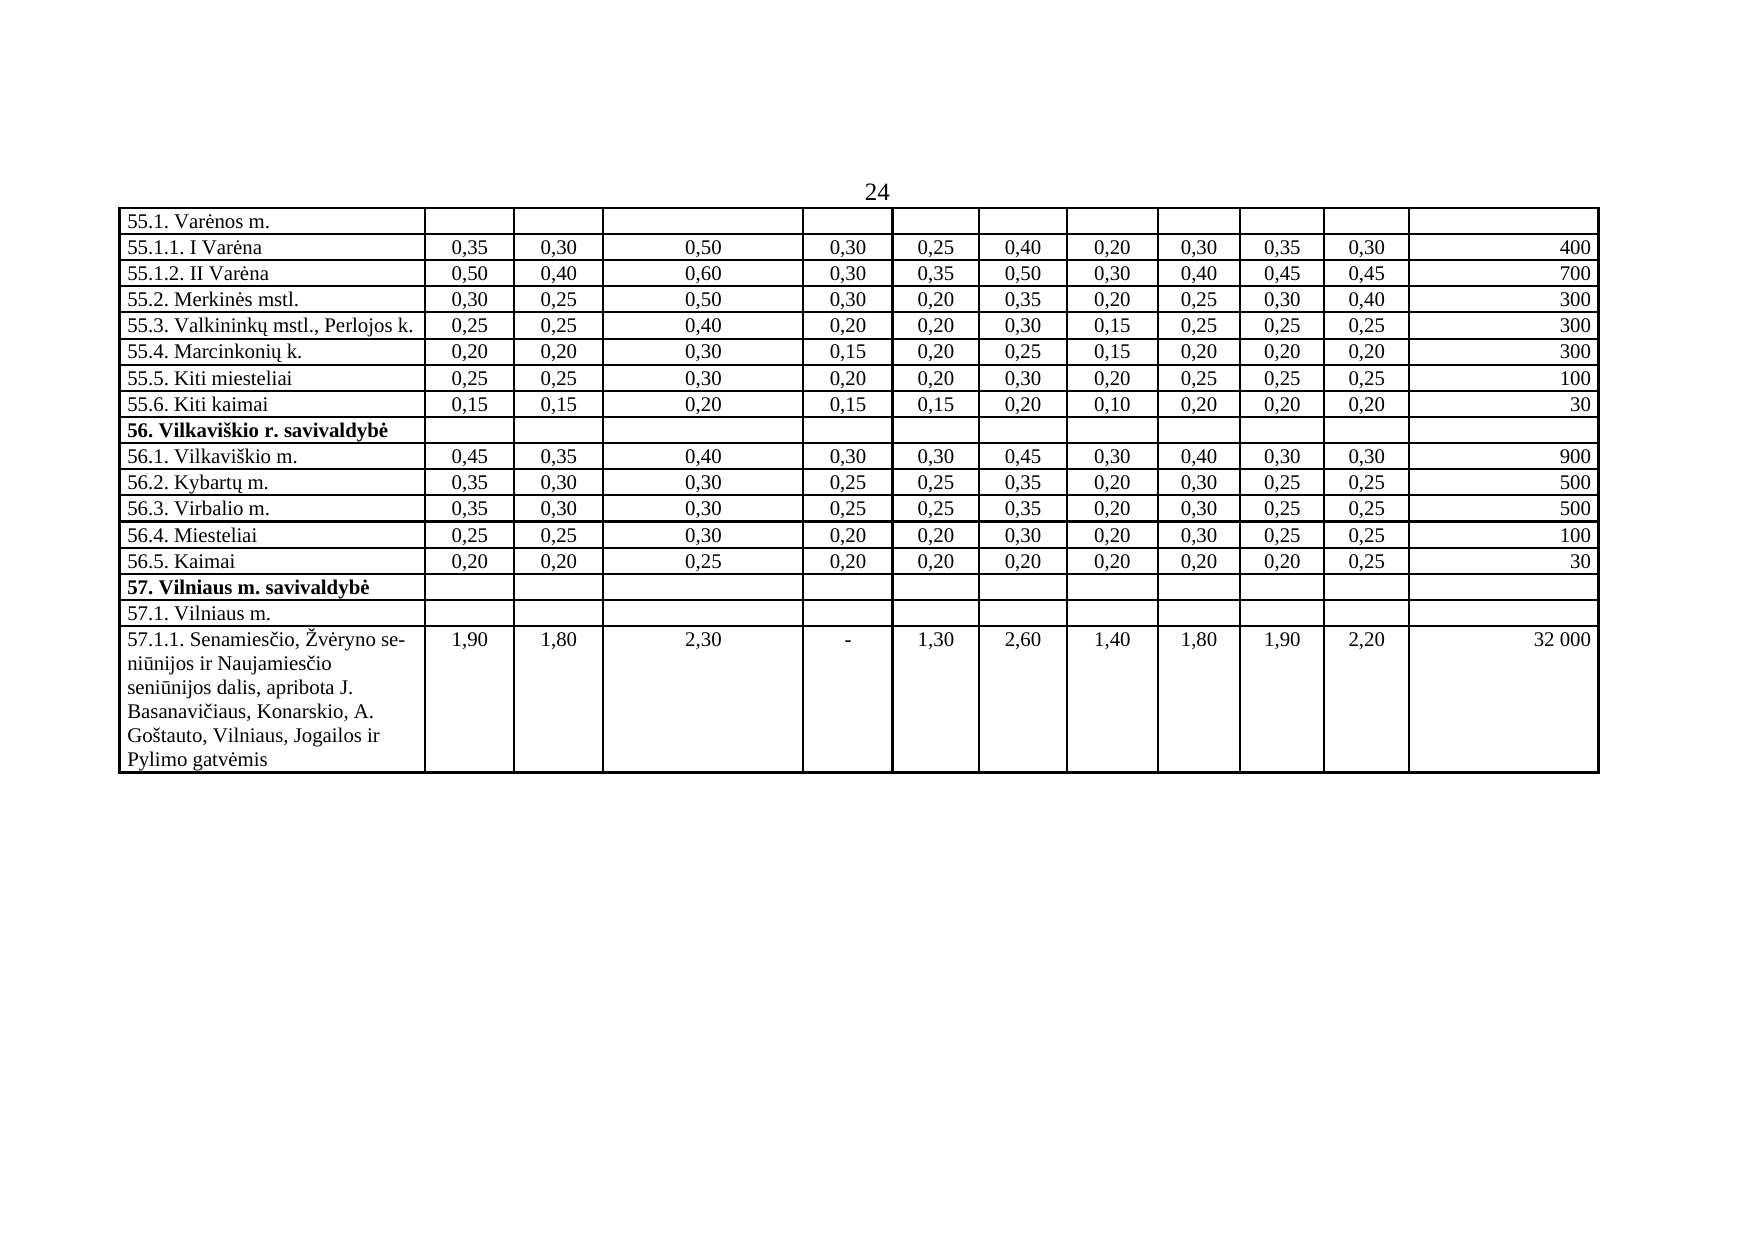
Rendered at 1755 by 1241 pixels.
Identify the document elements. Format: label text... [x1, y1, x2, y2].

table_cell 0,20 [804, 523, 891, 547]
table_cell [1159, 575, 1239, 599]
table_cell [1241, 575, 1323, 599]
table_cell [426, 601, 513, 625]
table_cell 0,20 [1241, 340, 1323, 363]
table_cell 0,20 [426, 340, 513, 363]
table_cell 0,20 [1068, 470, 1157, 494]
table_cell 0,35 [515, 444, 602, 468]
table_cell 0,15 [1068, 340, 1157, 363]
table_cell 0,40 [1159, 261, 1239, 285]
table_cell 0,35 [1241, 235, 1323, 259]
table_cell 0,25 [804, 496, 891, 520]
table_cell 0,20 [1068, 235, 1157, 259]
table_cell 0,25 [1325, 470, 1408, 494]
table_cell [894, 575, 978, 599]
table_cell 100 [1410, 366, 1597, 390]
table_cell [894, 601, 978, 625]
table_cell 0,20 [894, 313, 978, 337]
table_cell [1159, 209, 1239, 233]
table_cell 0,20 [894, 366, 978, 390]
table_cell 0,10 [1068, 392, 1157, 416]
table_cell 0,30 [604, 496, 802, 520]
table_cell 0,25 [1241, 523, 1323, 547]
table_cell 0,30 [604, 470, 802, 494]
table_cell 0,35 [426, 235, 513, 259]
table_cell 55.1.1. I Varėna [121, 235, 424, 259]
table_cell 0,30 [515, 235, 602, 259]
table_cell [426, 418, 513, 442]
table_cell 2,20 [1325, 627, 1408, 771]
table_cell 56.1. Vilkaviškio m. [121, 444, 424, 468]
table_cell 0,30 [804, 444, 891, 468]
table_cell 0,25 [1241, 366, 1323, 390]
table_cell [804, 418, 891, 442]
table_cell 700 [1410, 261, 1597, 285]
table_cell 500 [1410, 496, 1597, 520]
table_cell 2,60 [980, 627, 1066, 771]
table_cell 0,20 [894, 523, 978, 547]
table_cell 0,30 [1159, 523, 1239, 547]
table_cell [426, 209, 513, 233]
table_cell 1,80 [1159, 627, 1239, 771]
table_cell 0,15 [515, 392, 602, 416]
table_cell 55.5. Kiti miesteliai [121, 366, 424, 390]
table_cell [980, 418, 1066, 442]
table_cell 0,25 [1159, 287, 1239, 311]
table_cell [1410, 601, 1597, 625]
table_cell [1159, 601, 1239, 625]
table_cell 0,25 [894, 496, 978, 520]
table_cell 0,25 [1325, 496, 1408, 520]
table_cell 1,90 [426, 627, 513, 771]
table_cell 300 [1410, 287, 1597, 311]
table_cell [980, 575, 1066, 599]
table_cell 30 [1410, 392, 1597, 416]
table_cell 0,50 [604, 287, 802, 311]
table_cell 0,45 [426, 444, 513, 468]
table_cell 55.6. Kiti kaimai [121, 392, 424, 416]
table_cell 500 [1410, 470, 1597, 494]
table_cell 0,30 [1325, 235, 1408, 259]
table_cell [515, 209, 602, 233]
table_cell [604, 575, 802, 599]
table_cell 0,35 [980, 496, 1066, 520]
table_cell 0,30 [1068, 261, 1157, 285]
table_cell [1325, 418, 1408, 442]
table_cell [604, 209, 802, 233]
table_cell 0,25 [1241, 313, 1323, 337]
table_cell 0,60 [604, 261, 802, 285]
table_cell [894, 209, 978, 233]
table_cell 32 000 [1410, 627, 1597, 771]
table_cell 100 [1410, 523, 1597, 547]
table_cell [515, 575, 602, 599]
table_cell 0,40 [604, 444, 802, 468]
table_cell 56.5. Kaimai [121, 549, 424, 573]
table_cell 0,20 [804, 366, 891, 390]
table_cell 0,20 [1241, 392, 1323, 416]
table_cell 0,30 [1241, 287, 1323, 311]
table_cell 0,30 [894, 444, 978, 468]
table_cell 0,45 [1325, 261, 1408, 285]
table_cell 0,30 [980, 366, 1066, 390]
table_cell 0,30 [1159, 470, 1239, 494]
table_cell [1159, 418, 1239, 442]
table_cell 0,25 [515, 523, 602, 547]
table_cell - [804, 627, 891, 771]
table_cell 0,35 [980, 470, 1066, 494]
table_cell 0,30 [980, 523, 1066, 547]
table_cell [894, 418, 978, 442]
table_cell 0,40 [980, 235, 1066, 259]
table_cell [515, 601, 602, 625]
table_cell 55.2. Merkinės mstl. [121, 287, 424, 311]
table_cell 0,30 [1325, 444, 1408, 468]
table_cell 0,25 [426, 366, 513, 390]
table_cell 56.4. Miesteliai [121, 523, 424, 547]
table_cell 0,20 [1325, 392, 1408, 416]
table_cell 0,25 [1325, 523, 1408, 547]
table_cell 300 [1410, 340, 1597, 363]
table_cell 0,20 [515, 340, 602, 363]
table_cell 0,40 [604, 313, 802, 337]
table_cell 0,20 [604, 392, 802, 416]
table_cell 0,20 [426, 549, 513, 573]
table_cell 0,35 [894, 261, 978, 285]
table_cell 0,45 [1241, 261, 1323, 285]
table_cell [1241, 418, 1323, 442]
table_cell 0,25 [515, 366, 602, 390]
table_cell 0,25 [1241, 470, 1323, 494]
table_cell [1410, 575, 1597, 599]
table_cell 0,30 [515, 496, 602, 520]
table_cell 300 [1410, 313, 1597, 337]
table_cell 0,25 [515, 313, 602, 337]
table_cell 0,30 [604, 523, 802, 547]
table_cell 0,20 [804, 313, 891, 337]
table_cell [1068, 209, 1157, 233]
table_cell 0,20 [894, 549, 978, 573]
table_cell 0,45 [980, 444, 1066, 468]
table_cell 0,20 [1068, 523, 1157, 547]
table_cell 0,20 [1159, 392, 1239, 416]
table_cell 0,30 [1159, 235, 1239, 259]
table_cell 0,50 [980, 261, 1066, 285]
table_cell 0,20 [1325, 340, 1408, 363]
table_cell 0,25 [1325, 313, 1408, 337]
table_cell [1325, 575, 1408, 599]
table_cell 0,50 [604, 235, 802, 259]
table_cell 0,20 [1068, 549, 1157, 573]
table_cell 30 [1410, 549, 1597, 573]
table_cell [1325, 209, 1408, 233]
table_cell 0,20 [980, 392, 1066, 416]
table_cell 0,30 [604, 340, 802, 363]
table_cell 0,20 [1159, 340, 1239, 363]
table_cell 2,30 [604, 627, 802, 771]
table_cell 56.2. Kybartų m. [121, 470, 424, 494]
table_cell [1241, 209, 1323, 233]
table_cell 57.1.1. Senamiesčio, Žvėryno se-niūnijos ir Naujamiesčio seniūnijos dalis, apribota J. Basanavičiaus, Konarskio, A. Goštauto, Vilniaus, Jogailos ir Pylimo gatvėmis [121, 627, 424, 771]
table_cell 0,20 [980, 549, 1066, 573]
table_cell [1241, 601, 1323, 625]
table_cell 0,30 [1159, 496, 1239, 520]
table_cell 0,20 [894, 340, 978, 363]
table_cell 0,30 [426, 287, 513, 311]
table_cell 55.1.2. II Varėna [121, 261, 424, 285]
table_cell 0,25 [980, 340, 1066, 363]
table_cell 0,20 [1068, 366, 1157, 390]
table_cell 0,20 [1241, 549, 1323, 573]
table_cell 55.3. Valkininkų mstl., Perlojos k. [121, 313, 424, 337]
table_cell 0,35 [980, 287, 1066, 311]
table_cell 57. Vilniaus m. savivaldybė [121, 575, 424, 599]
table_cell 0,40 [1325, 287, 1408, 311]
table_cell 0,20 [804, 549, 891, 573]
table_cell 0,20 [1068, 496, 1157, 520]
table_cell 0,25 [1159, 366, 1239, 390]
table_cell 0,30 [804, 261, 891, 285]
table_cell [804, 575, 891, 599]
table_cell 0,15 [1068, 313, 1157, 337]
table_cell [1068, 575, 1157, 599]
table_cell [1325, 601, 1408, 625]
table_cell 55.4. Marcinkonių k. [121, 340, 424, 363]
table_cell 56.3. Virbalio m. [121, 496, 424, 520]
table_cell 0,30 [604, 366, 802, 390]
table_cell [980, 601, 1066, 625]
table_cell 0,40 [1159, 444, 1239, 468]
table_cell 0,15 [426, 392, 513, 416]
table_cell [1410, 209, 1597, 233]
table_cell 1,30 [894, 627, 978, 771]
table_cell [515, 418, 602, 442]
table_cell 0,25 [894, 235, 978, 259]
table_cell 0,30 [1068, 444, 1157, 468]
table_cell 0,25 [1325, 549, 1408, 573]
table_cell 1,90 [1241, 627, 1323, 771]
table_cell 0,20 [894, 287, 978, 311]
table_cell 0,20 [1159, 549, 1239, 573]
table_cell 56. Vilkaviškio r. savivaldybė [121, 418, 424, 442]
table_cell 400 [1410, 235, 1597, 259]
table_cell [604, 418, 802, 442]
table_cell 0,25 [1241, 496, 1323, 520]
table_cell [980, 209, 1066, 233]
table_cell [1068, 601, 1157, 625]
table_cell 0,30 [980, 313, 1066, 337]
table_cell 0,20 [515, 549, 602, 573]
table_cell 0,40 [515, 261, 602, 285]
table_cell 0,15 [804, 340, 891, 363]
table_cell [1410, 418, 1597, 442]
table_cell 0,25 [804, 470, 891, 494]
table_cell 0,50 [426, 261, 513, 285]
table_cell 0,25 [426, 523, 513, 547]
table_cell 0,30 [804, 235, 891, 259]
table_cell 0,15 [804, 392, 891, 416]
table_cell 0,30 [804, 287, 891, 311]
table_cell 0,15 [894, 392, 978, 416]
table_cell 0,25 [1325, 366, 1408, 390]
table_cell 0,25 [426, 313, 513, 337]
table_cell 0,25 [1159, 313, 1239, 337]
table_cell 57.1. Vilniaus m. [121, 601, 424, 625]
table_cell 900 [1410, 444, 1597, 468]
table_cell 0,25 [515, 287, 602, 311]
table_cell 0,20 [1068, 287, 1157, 311]
table_cell 0,35 [426, 496, 513, 520]
table_cell 0,25 [894, 470, 978, 494]
table_cell 1,80 [515, 627, 602, 771]
table_cell 0,25 [604, 549, 802, 573]
table_cell 0,35 [426, 470, 513, 494]
table_cell [604, 601, 802, 625]
table_cell [1068, 418, 1157, 442]
table_cell [426, 575, 513, 599]
table_cell [804, 601, 891, 625]
table_cell [804, 209, 891, 233]
table_cell 1,40 [1068, 627, 1157, 771]
table_cell 55.1. Varėnos m. [121, 209, 424, 233]
table_cell 0,30 [1241, 444, 1323, 468]
table_cell 0,30 [515, 470, 602, 494]
